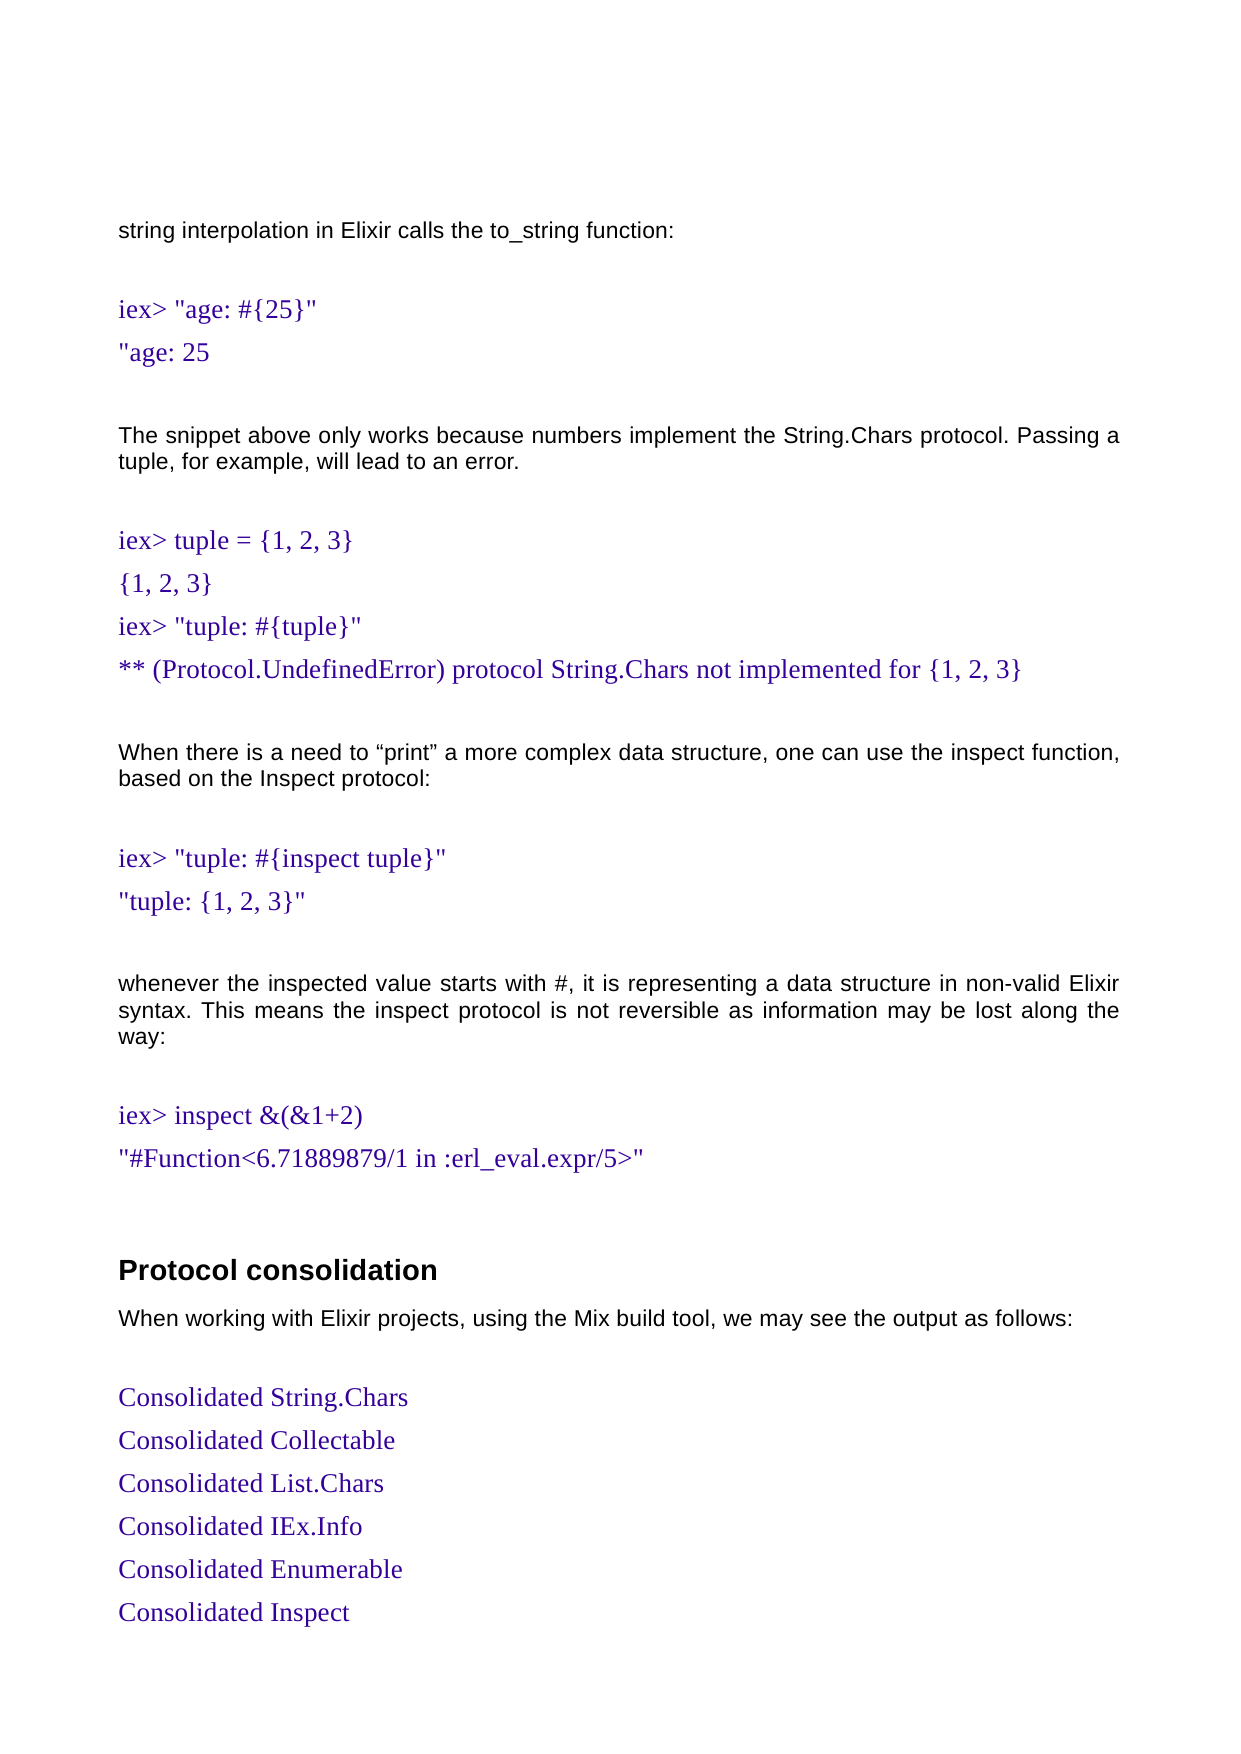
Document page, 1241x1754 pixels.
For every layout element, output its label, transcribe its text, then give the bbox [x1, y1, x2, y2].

text Consolidated Inspect [118, 1596, 1122, 1627]
text Consolidated IEx.Info [118, 1510, 1122, 1541]
text whenever the inspected value starts with #, it is representing a data structure in non-valid Elixir syntax. This means the inspect protocol is not reversible as information may be lost along the way: [118, 970, 1122, 1049]
text Consolidated String.Chars [118, 1381, 1122, 1412]
text Consolidated Enumerable [118, 1553, 1122, 1584]
text Consolidated List.Chars [118, 1467, 1122, 1498]
text The snippet above only works because numbers implement the String.Chars protocol. Passing a tuple, for example, will lead to an error. [118, 422, 1122, 474]
text When there is a need to “print” a more complex data structure, one can use the inspect function, based on the Inspect protocol: [118, 739, 1122, 792]
subtitle Protocol consolidation [118, 1253, 1122, 1286]
text iex> "age: #{25}" [118, 293, 1122, 324]
text "#Function<6.71889879/1 in :erl_eval.expr/5>" [118, 1142, 1122, 1173]
text iex> inspect &(&1+2) [118, 1099, 1122, 1131]
text iex> "tuple: #{inspect tuple}" [118, 842, 1122, 873]
text ** (Protocol.UndefinedError) protocol String.Chars not implemented for {1, 2, 3} [118, 653, 1122, 684]
text Consolidated Collectable [118, 1424, 1122, 1455]
text iex> "tuple: #{tuple}" [118, 610, 1122, 641]
text "tuple: {1, 2, 3}" [118, 884, 1122, 916]
text "age: 25 [118, 336, 1122, 367]
text When working with Elixir projects, using the Mix build tool, we may see the output as follows: [118, 1305, 1122, 1331]
text iex> tuple = {1, 2, 3} [118, 524, 1122, 556]
text {1, 2, 3} [118, 567, 1122, 598]
text string interpolation in Elixir calls the to_string function: [118, 217, 1122, 243]
